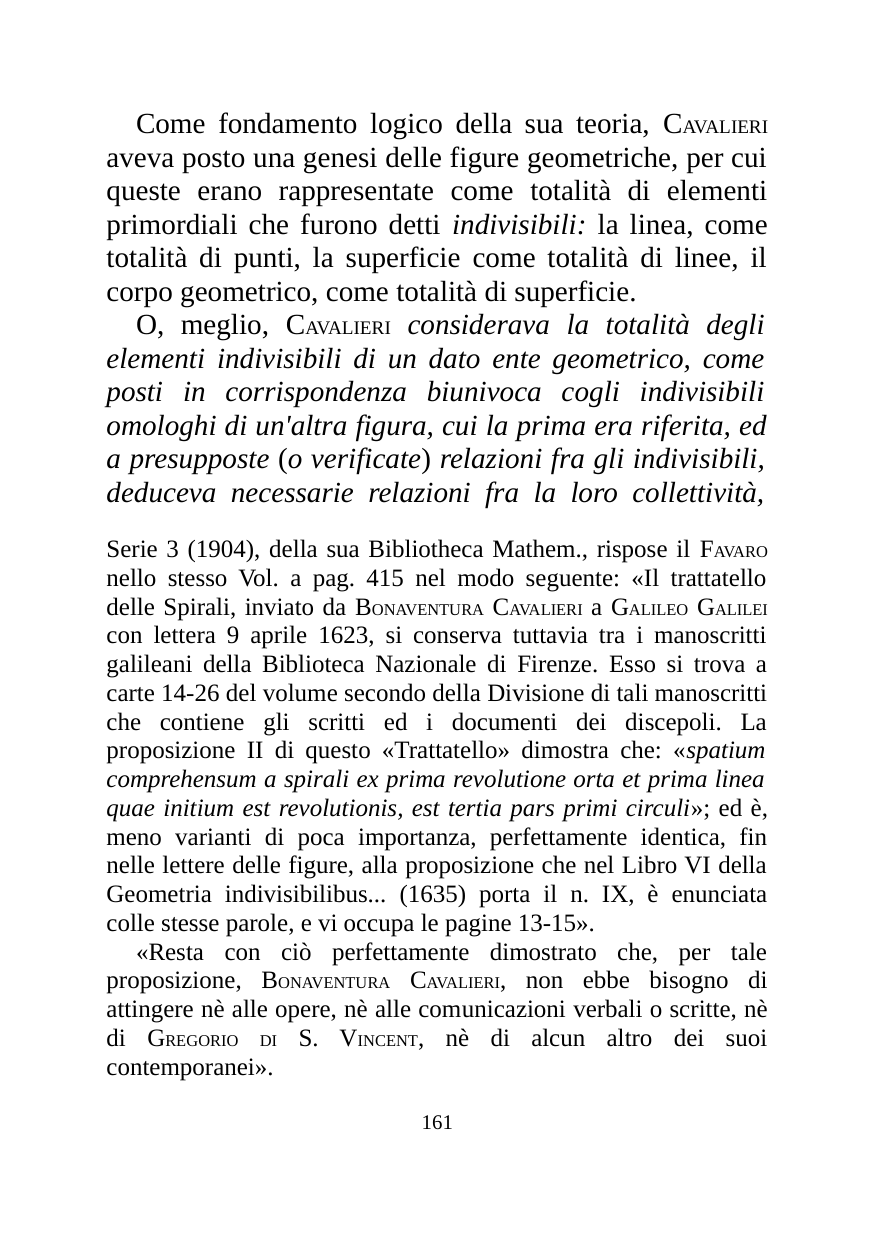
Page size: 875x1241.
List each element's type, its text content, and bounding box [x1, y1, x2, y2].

text Serie 3 (1904), della sua Bibliotheca Mathem., rispose il Favaro nello stesso Vol. a pag. 415 nel modo seguente: «Il trattatello delle Spirali, inviato da Bonaventura Cavalieri a Galileo Galilei con lettera 9 aprile 1623, si conserva tuttavia tra i manoscritti galileani della Biblioteca Nazionale di Firenze. Esso si trova a carte 14-26 del volume secondo della Divisione di tali manoscritti che contiene gli scritti ed i documenti dei discepoli. La proposizione II di questo «Trattatello» dimostra che: «spatium comprehensum a spirali ex prima revolutione orta et prima linea quae initium est revolutionis, est tertia pars primi circuli»; ed è, meno varianti di poca importanza, perfettamente identica, fin nelle lettere delle figure, alla proposizione che nel Libro VI della Geometria indivisibilibus... (1635) porta il n. IX, è enunciata colle stesse parole, e vi occupa le pagine 13-15». [106, 534, 768, 937]
text Come fondamento logico della sua teoria, Cavalieri aveva posto una genesi delle figure geometriche, per cui queste erano rappresentate come totalità di elementi primordiali che furono detti indivisibili: la linea, come totalità di punti, la superficie come totalità di linee, il corpo geometrico, come totalità di superficie. [106, 106, 768, 307]
text O, meglio, Cavalieri considerava la totalità degli elementi indivisibili di un dato ente geometrico, come posti in corrispondenza biunivoca cogli indivisibili omologhi di un'altra figura, cui la prima era riferita, ed a presupposte (o verificate) relazioni fra gli indivisibili, deduceva necessarie relazioni fra la loro collettività, [106, 307, 768, 509]
text «Resta con ciò perfettamente dimostrato che, per tale proposizione, Bonaventura Cavalieri, non ebbe bisogno di attingere nè alle opere, nè alle comunicazioni verbali o scritte, nè di Gregorio di S. Vincent, nè di alcun altro dei suoi contemporanei». [106, 937, 768, 1080]
